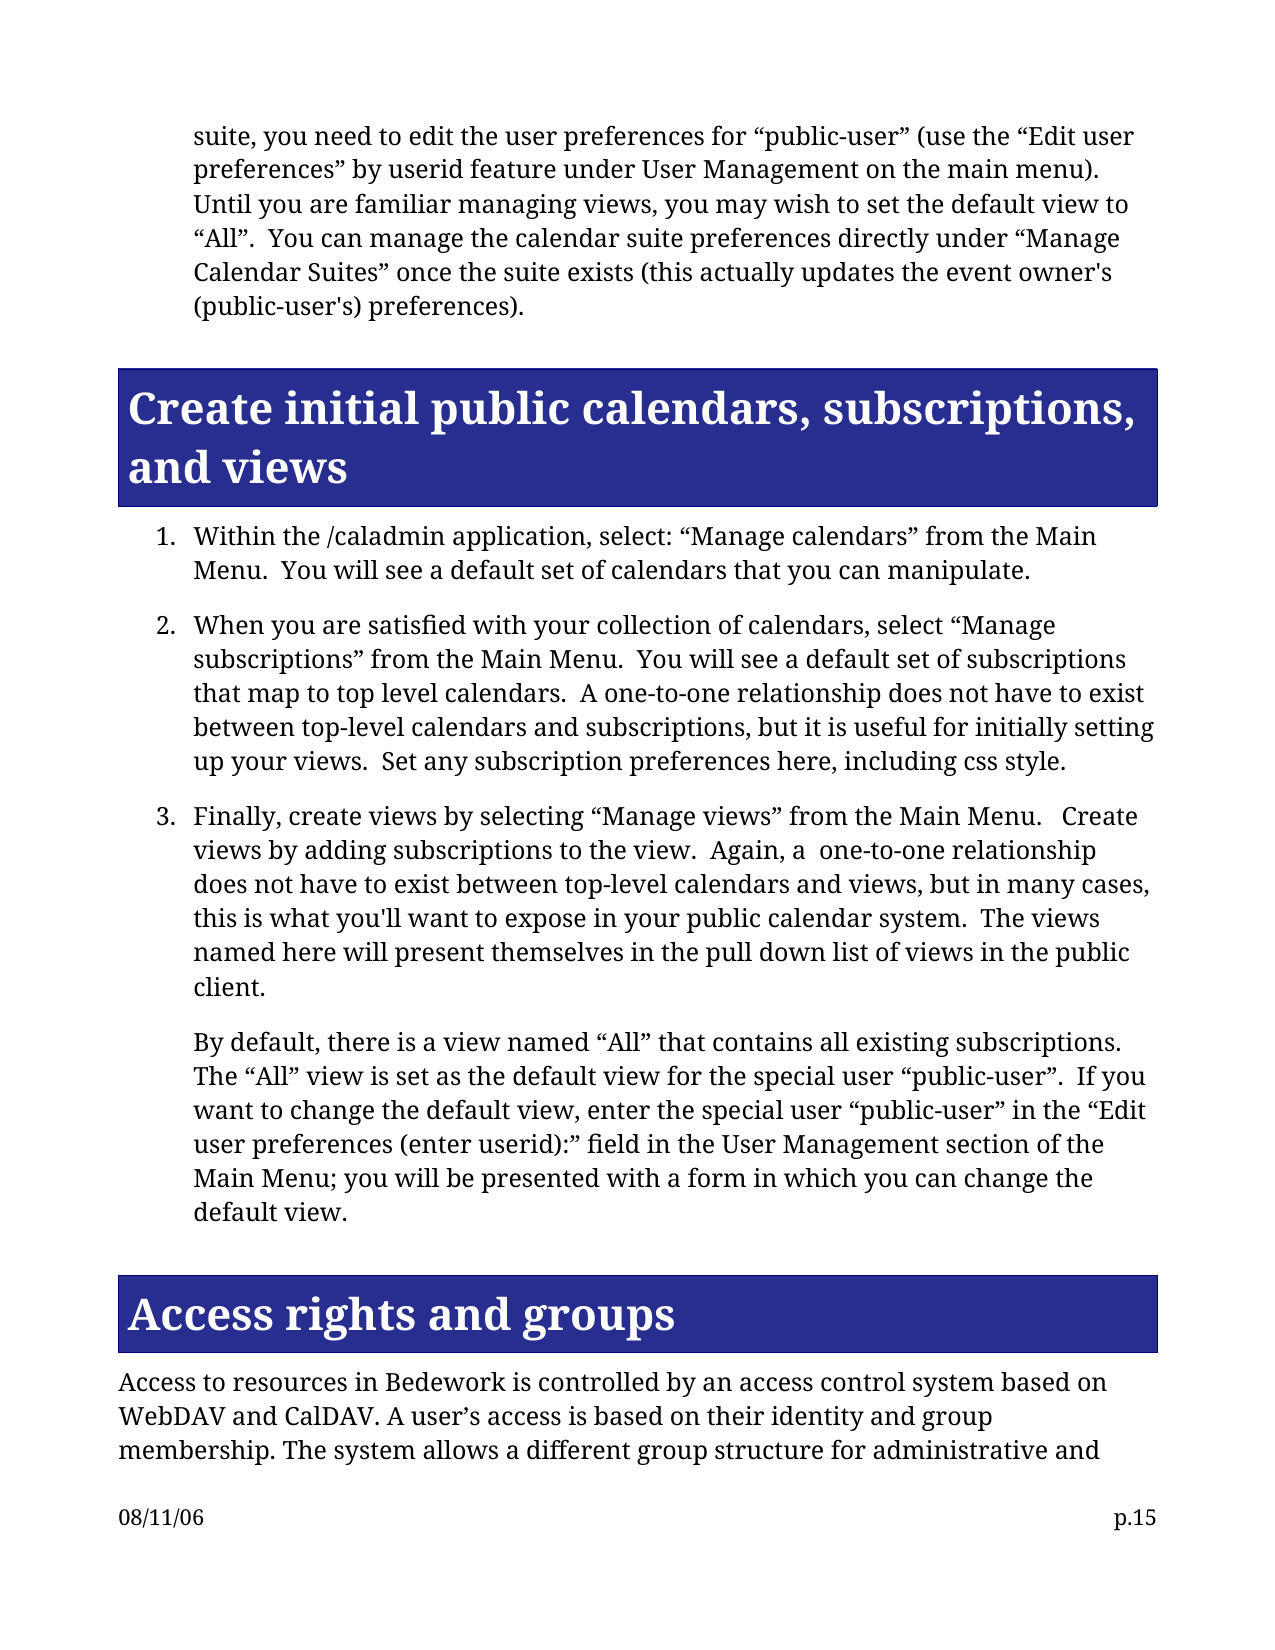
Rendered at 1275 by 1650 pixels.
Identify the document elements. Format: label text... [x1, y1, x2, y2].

list Within the /caladmin application, select: “Manage calendars” from the Main Menu. You will see a default set of calendars that you can manipulate. [156, 518, 1157, 586]
list By default, there is a view named “All” that contains all existing subscriptions. The “All” view is set as the default view for the special user “public-user”. If you want to change the default view, enter the special user “public-user” in the “Edit user preferences (enter userid):” field in the User Management section of the Main Menu; you will be presented with a form in which you can change the default view. [156, 1024, 1157, 1229]
list Finally, create views by selecting “Manage views” from the Main Menu. Create views by adding subscriptions to the view. Again, a one-to-one relationship does not have to exist between top-level calendars and views, but in many cases, this is what you'll want to expose in your public calendar system. The views named here will present themselves in the pull down list of views in the public client. [156, 799, 1157, 1003]
list When you are satisfied with your collection of calendars, select “Manage subscriptions” from the Main Menu. You will see a default set of subscriptions that map to top level calendars. A one-to-one relationship does not have to exist between top-level calendars and subscriptions, but it is useful for initially setting up your views. Set any subscription preferences here, including css style. [156, 607, 1157, 778]
text Access to resources in Bedework is controlled by an access control system based on WebDAV and CalDAV. A user’s access is based on their identity and group membership. The system allows a different group structure for administrative and [118, 1365, 1157, 1467]
subtitle Create initial public calendars, subscriptions, and views [119, 370, 1157, 506]
subtitle Access rights and groups [119, 1276, 1157, 1352]
list suite, you need to edit the user preferences for “public-user” (use the “Edit user preferences” by userid feature under User Management on the main menu). Until you are familiar managing views, you may wish to set the default view to “All”. You can manage the calendar suite preferences directly under “Manage Calendar Suites” once the suite exists (this actually updates the event owner's (public-user's) preferences). [156, 118, 1157, 322]
